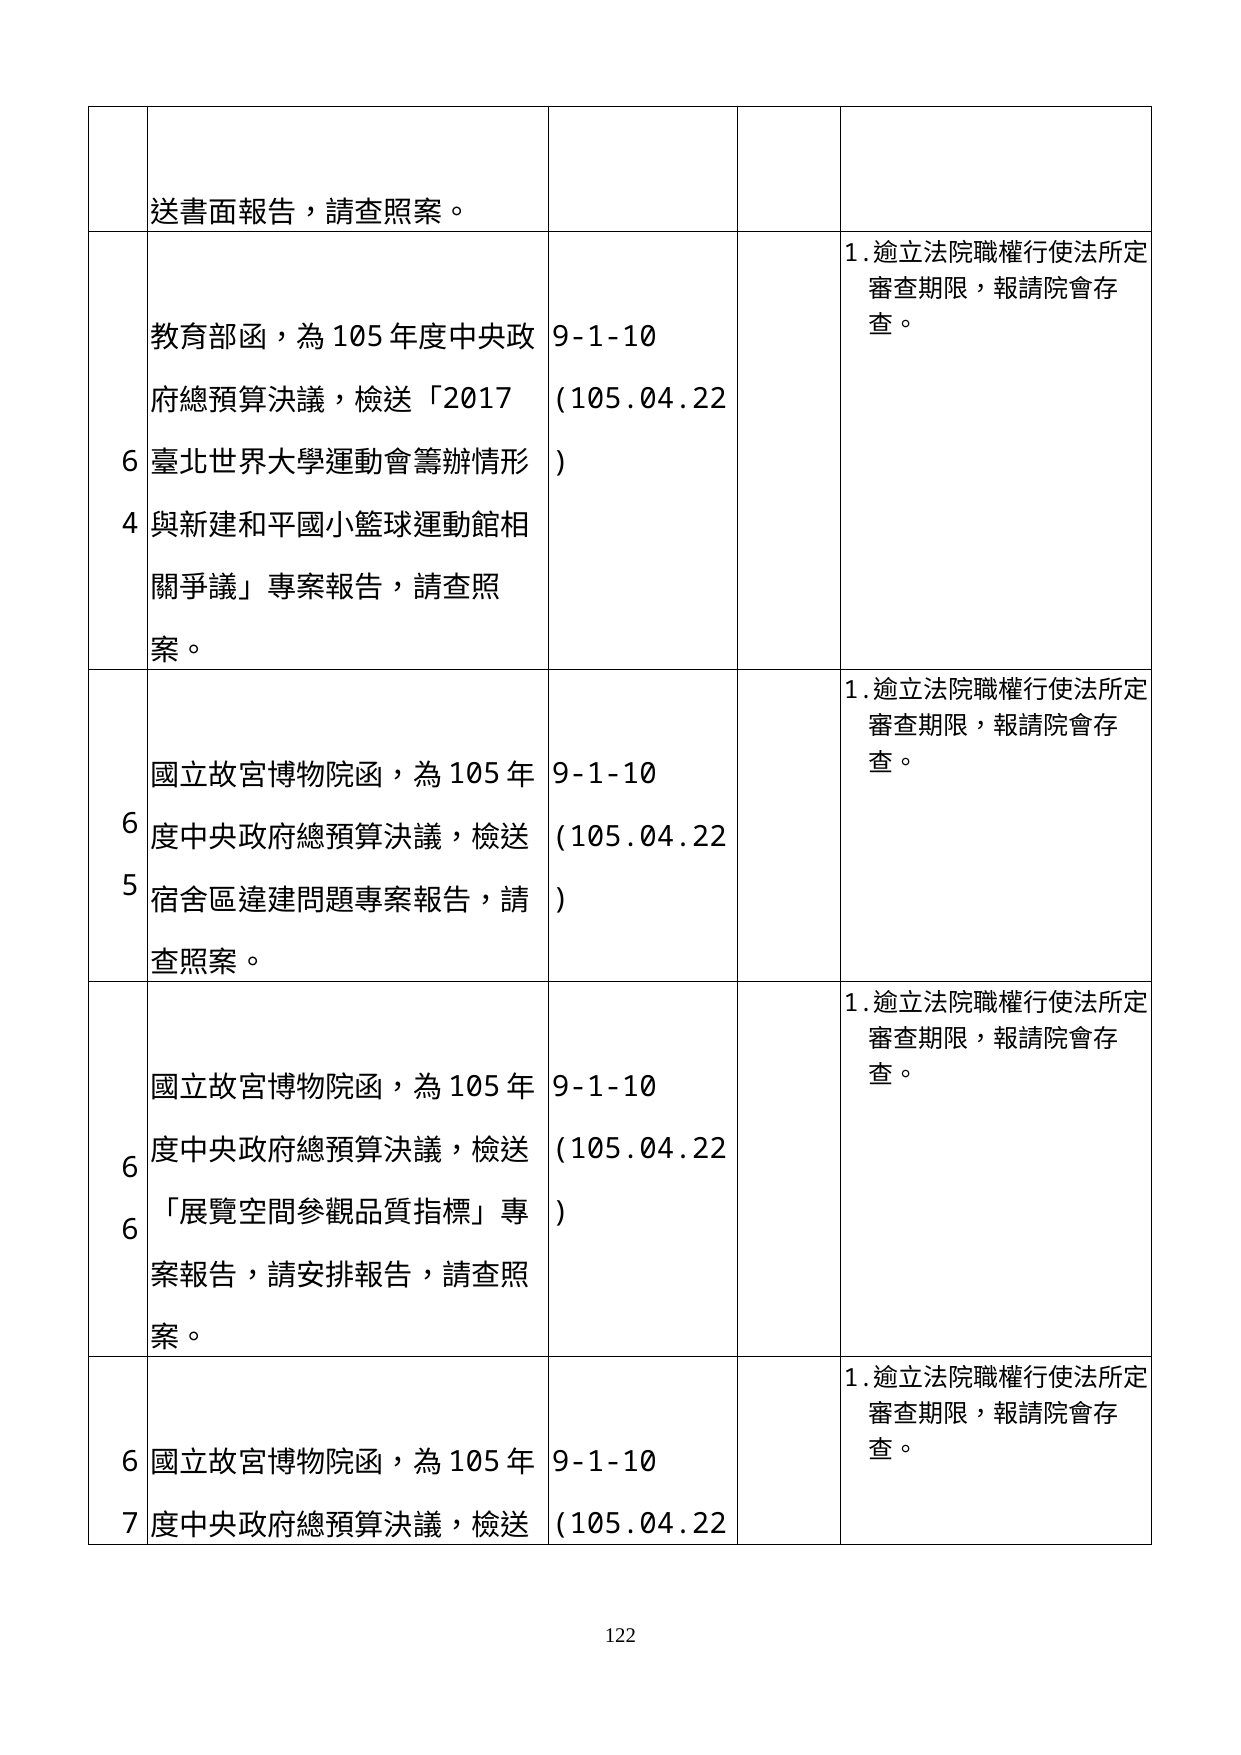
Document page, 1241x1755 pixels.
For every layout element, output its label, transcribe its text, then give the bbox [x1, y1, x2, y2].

table_cell 1.逾立法院職權行使法所定審查期限，報請院會存查。 [841, 982, 1151, 1356]
table_cell [89, 232, 147, 668]
table_cell 9-1-10 (105.04.22) [549, 670, 737, 981]
table_cell 教育部函，為105年度中央政府總預算決議，檢送「2017臺北世界大學運動會籌辦情形與新建和平國小籃球運動館相關爭議」專案報告，請查照案。 [148, 232, 548, 668]
table_cell 國立故宮博物院函，為105年度中央政府總預算決議，檢送宿舍區違建問題專案報告，請查照案。 [148, 670, 548, 981]
table_cell 國立故宮博物院函，為105年度中央政府總預算決議，檢送「展覽空間參觀品質指標」專案報告，請安排報告，請查照案。 [148, 982, 548, 1356]
table_cell 9-1-10 (105.04.22 [549, 1357, 737, 1543]
table_cell 送書面報告，請查照案。 [148, 107, 548, 231]
table_cell [841, 107, 1151, 231]
table_cell [89, 982, 147, 1356]
table_cell 1.逾立法院職權行使法所定審查期限，報請院會存查。 [841, 670, 1151, 981]
table_cell [738, 232, 840, 668]
table_cell [738, 1357, 840, 1543]
table_cell 9-1-10 (105.04.22) [549, 232, 737, 668]
table_cell 1.逾立法院職權行使法所定審查期限，報請院會存查。 [841, 1357, 1151, 1543]
table_cell [89, 1357, 147, 1543]
table_cell [549, 107, 737, 231]
table_cell 9-1-10 (105.04.22) [549, 982, 737, 1356]
table_cell [738, 670, 840, 981]
table_cell [738, 107, 840, 231]
table_cell 國立故宮博物院函，為105年度中央政府總預算決議，檢送 [148, 1357, 548, 1543]
table_cell [89, 107, 147, 231]
table_cell 1.逾立法院職權行使法所定審查期限，報請院會存查。 [841, 232, 1151, 668]
table_cell [89, 670, 147, 981]
table_cell [738, 982, 840, 1356]
